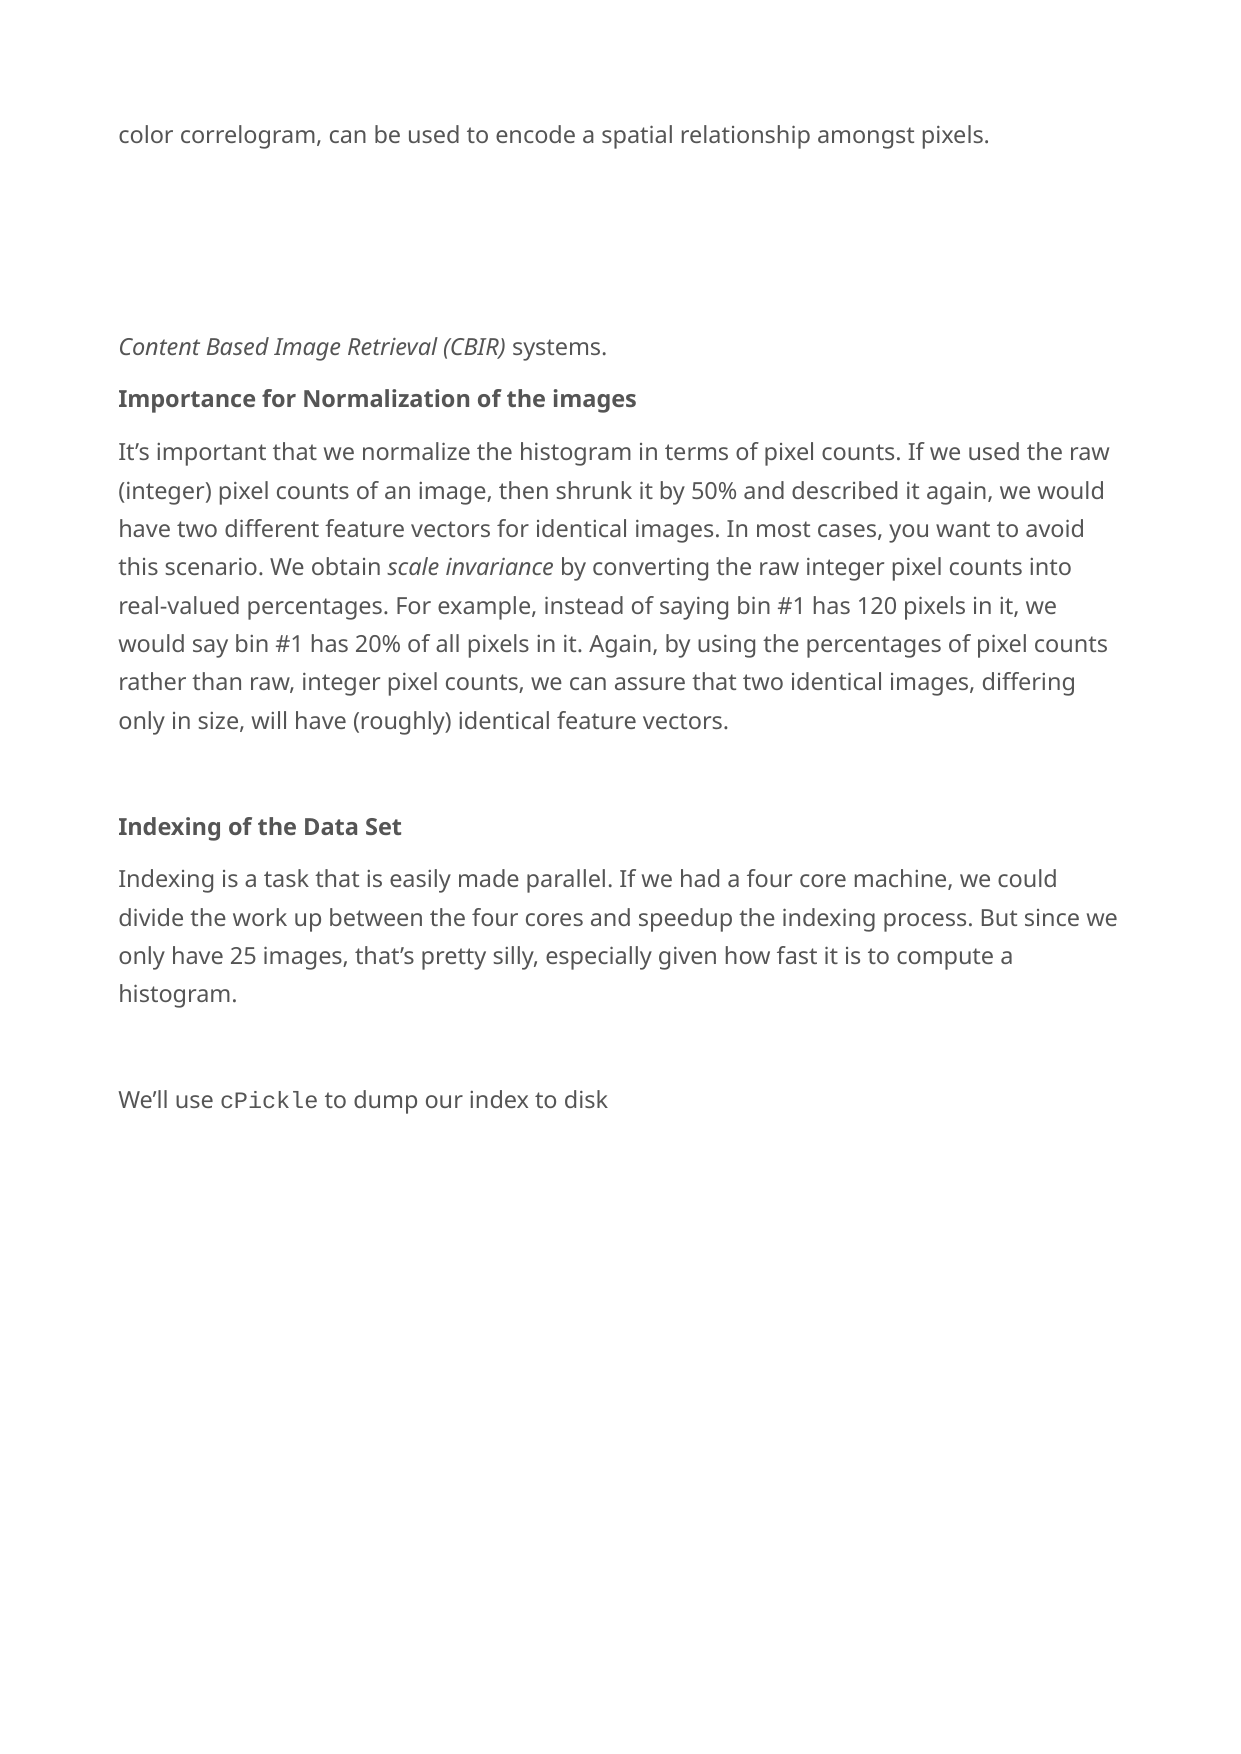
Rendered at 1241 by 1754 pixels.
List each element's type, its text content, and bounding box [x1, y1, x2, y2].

text color correlogram, can be used to encode a spatial relationship amongst pixels. [118, 118, 1122, 150]
text Content Based Image Retrieval (CBIR) systems. [118, 330, 1122, 362]
text Importance for Normalization of the images [118, 383, 1122, 415]
text Indexing of the Data Set [118, 810, 1122, 842]
text Indexing is a task that is easily made parallel. If we had a four core machine, we could divide the work up between the four cores and speedup the indexing process. But since we only have 25 images, that’s pretty silly, especially given how fast it is to compute a histogram. [118, 863, 1122, 1010]
text It’s important that we normalize the histogram in terms of pixel counts. If we used the raw (integer) pixel counts of an image, then shrunk it by 50% and described it again, we would have two different feature vectors for identical images. In most cases, you want to avoid this scenario. We obtain scale invariance by converting the raw integer pixel counts into real-valued percentages. For example, instead of saying bin #1 has 120 pixels in it, we would say bin #1 has 20% of all pixels in it. Again, by using the percentages of pixel counts rather than raw, integer pixel counts, we can assure that two identical images, differing only in size, will have (roughly) identical feature vectors. [118, 436, 1122, 736]
text We’ll use cPickle to dump our index to disk [118, 1083, 1122, 1116]
